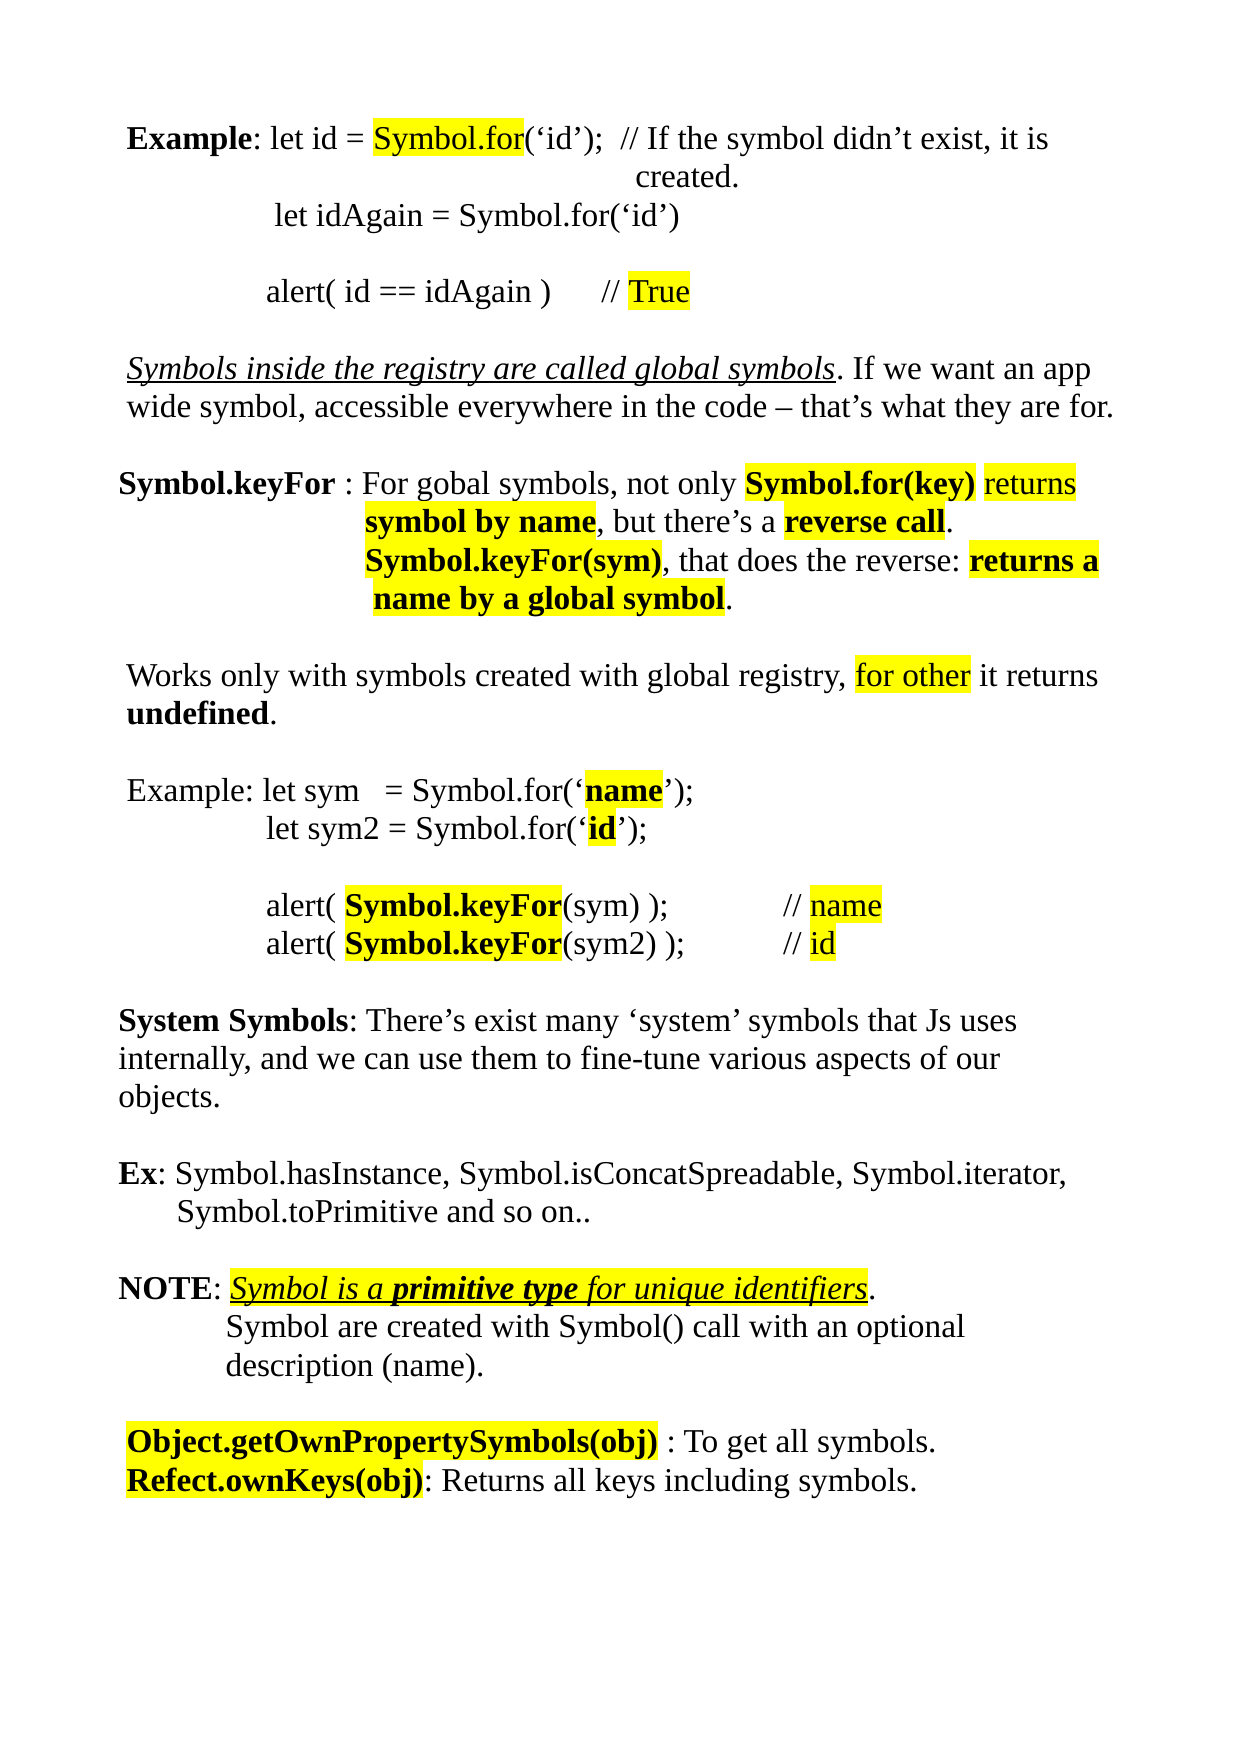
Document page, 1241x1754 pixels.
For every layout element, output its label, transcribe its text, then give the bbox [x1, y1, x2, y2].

text Object.getOwnPropertySymbols(obj) : To get all symbols. [118, 1421, 1122, 1460]
text Ex: Symbol.hasInstance, Symbol.isConcatSpreadable, Symbol.iterator, [118, 1153, 1122, 1191]
text System Symbols: There’s exist many ‘system’ symbols that Js uses internally, and we can use them to fine-tune various aspects of our [118, 1000, 1122, 1076]
text let sym2 = Symbol.for(‘id’); [118, 808, 1122, 846]
text Symbol.keyFor : For gobal symbols, not only Symbol.for(key) returns [118, 463, 1122, 501]
text let idAgain = Symbol.for(‘id’) [118, 195, 1122, 233]
text Symbols inside the registry are called global symbols. If we want an app [118, 348, 1122, 386]
text Example: let sym = Symbol.for(‘name’); [118, 770, 1122, 808]
text Refect.ownKeys(obj): Returns all keys including symbols. [118, 1460, 1122, 1498]
text Symbol are created with Symbol() call with an optional [118, 1306, 1122, 1345]
text wide symbol, accessible everywhere in the code – that’s what they are for. [118, 386, 1122, 425]
text Works only with symbols created with global registry, for other it returns [118, 655, 1122, 693]
text Example: let id = Symbol.for(‘id’); // If the symbol didn’t exist, it is [118, 118, 1122, 156]
text alert( Symbol.keyFor(sym2) ); // id [118, 923, 1122, 961]
text symbol by name, but there’s a reverse call. [118, 501, 1122, 540]
text alert( id == idAgain ) // True [118, 271, 1122, 310]
text name by a global symbol. [118, 578, 1122, 616]
text alert( Symbol.keyFor(sym) ); // name [118, 885, 1122, 923]
text Symbol.toPrimitive and so on.. [118, 1191, 1122, 1230]
text description (name). [118, 1345, 1122, 1383]
text undefined. [118, 693, 1122, 731]
text created. [118, 156, 1122, 195]
text objects. [118, 1076, 1122, 1115]
text NOTE: Symbol is a primitive type for unique identifiers. [118, 1268, 1122, 1306]
text Symbol.keyFor(sym), that does the reverse: returns a [118, 540, 1122, 578]
